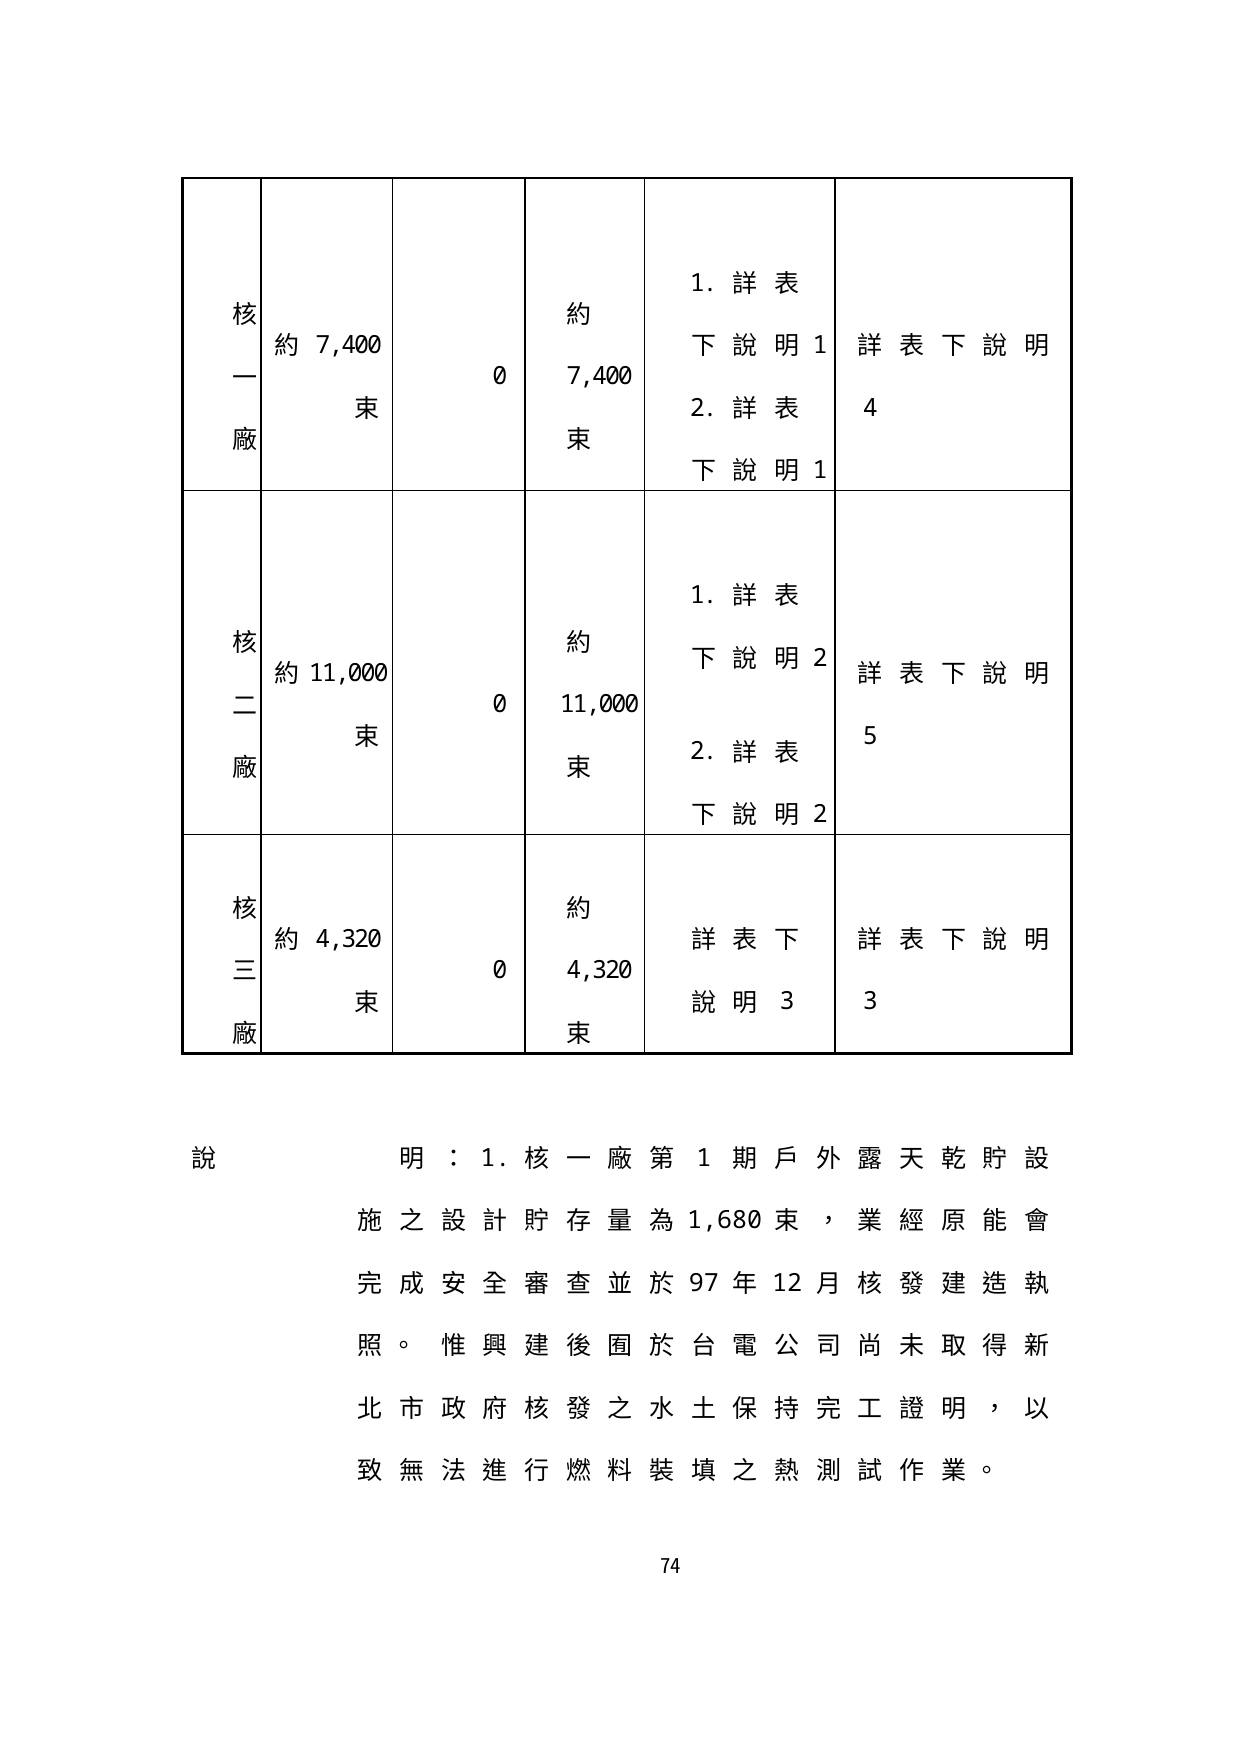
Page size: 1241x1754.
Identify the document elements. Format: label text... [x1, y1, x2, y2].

table_cell 詳表下說明3 [645, 835, 834, 1052]
table_cell 1.詳表下說明2 2.詳表下說明2 [645, 491, 834, 833]
table_cell 約7,400束 [262, 179, 392, 490]
table_cell 約7,400束 [526, 179, 644, 490]
table_cell 約11,000束 [526, 491, 644, 833]
table_cell 詳表下說明3 [836, 835, 1070, 1052]
table_cell 約4,320束 [262, 835, 392, 1052]
table_cell 核三廠 [184, 835, 260, 1052]
text 說 明：1.核一廠第1期戶外露天乾貯設施之設計貯存量為1,680束，業經原能會完成安全審查並於97年12月核發建造執照。惟興建後囿於台電公司尚未取得新北市政府核發之水土保持完工證明，以致無法進行燃料裝填之熱測試作業。 [183, 1115, 1058, 1490]
table_cell 核二廠 [184, 491, 260, 833]
table_cell 0 [393, 835, 524, 1052]
table_cell 詳表下說明5 [836, 491, 1070, 833]
table_cell 0 [393, 179, 524, 490]
table_cell 約4,320束 [526, 835, 644, 1052]
table_cell 約11,000束 [262, 491, 392, 833]
table_cell 1.詳表下說明1 2.詳表下說明1 [645, 179, 834, 490]
table_cell 0 [393, 491, 524, 833]
table_cell 詳表下說明4 [836, 179, 1070, 490]
table_cell 核一廠 [184, 179, 260, 490]
